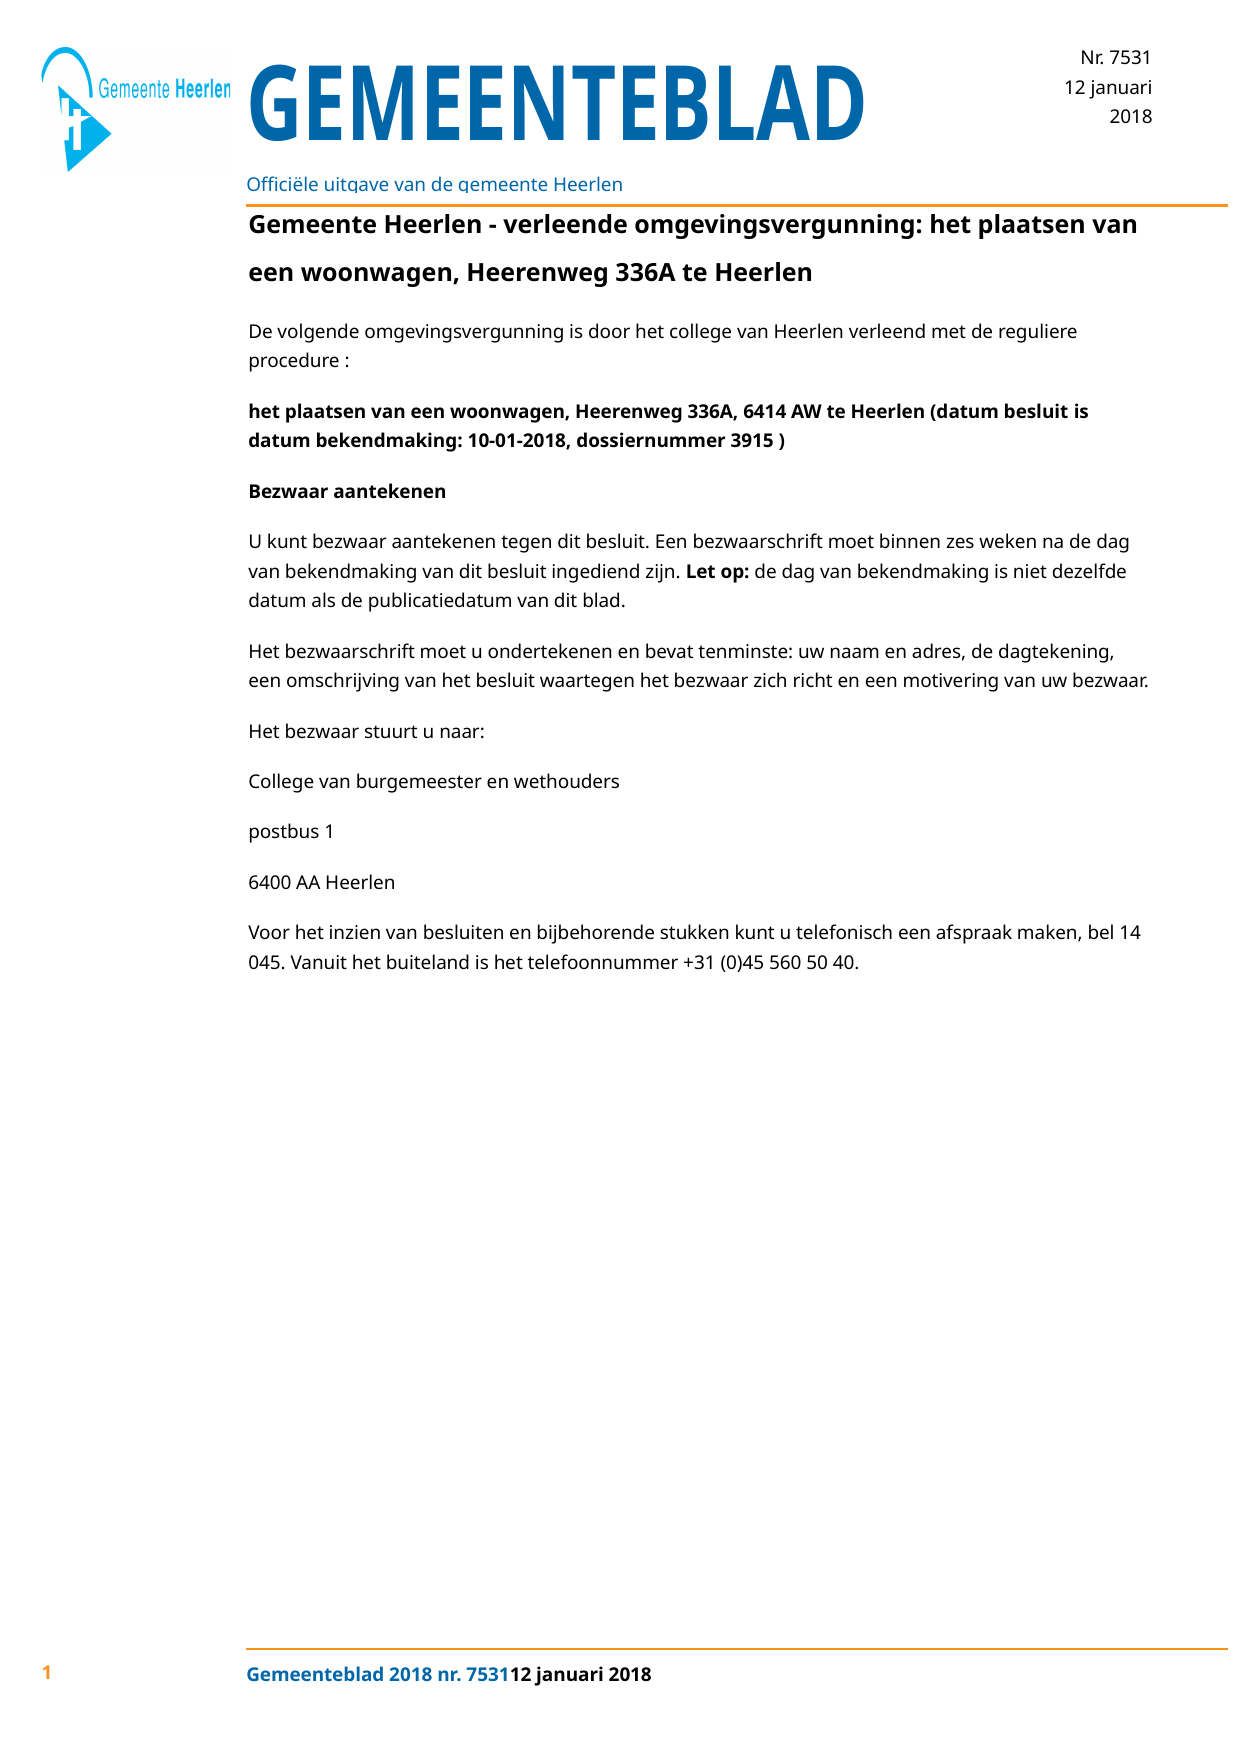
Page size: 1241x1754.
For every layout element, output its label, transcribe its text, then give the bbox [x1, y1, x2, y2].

text 6400 AA Heerlen [248, 869, 1152, 895]
picture [41, 47, 58, 70]
text postbus 1 [248, 819, 1152, 844]
text Bezwaar aantekenen [248, 478, 1152, 504]
text Het bezwaarschrift moet u ondertekenen en bevat tenminste: uw naam en adres, de dagtekening, een omschrijving van het besluit waartegen het bezwaar zich richt en een motivering van uw bezwaar. [248, 638, 1152, 693]
text Voor het inzien van besluiten en bijbehorende stukken kunt u telefonisch een afspraak maken, bel 14 045. Vanuit het buiteland is het telefoonnummer +31 (0)45 560 50 40. [248, 919, 1152, 975]
text Gemeente Heerlen - verleende omgevingsvergunning: het plaatsen van een woonwagen, Heerenweg 336A te Heerlen [248, 207, 1152, 288]
text Het bezwaar stuurt u naar: [248, 718, 1152, 744]
text U kunt bezwaar aantekenen tegen dit besluit. Een bezwaarschrift moet binnen zes weken na de dag van bekendmaking van dit besluit ingediend zijn. Let op: de dag van bekendmaking is niet dezelfde datum als de publicatiedatum van dit blad. [248, 528, 1152, 613]
text het plaatsen van een woonwagen, Heerenweg 336A, 6414 AW te Heerlen (datum besluit is datum bekendmaking: 10-01-2018, dossiernummer 3915 ) [248, 398, 1152, 453]
picture [41, 47, 231, 172]
text De volgende omgevingsvergunning is door het college van Heerlen verleend met de reguliere procedure : [248, 318, 1152, 373]
text College van burgemeester en wethouders [248, 768, 1152, 794]
